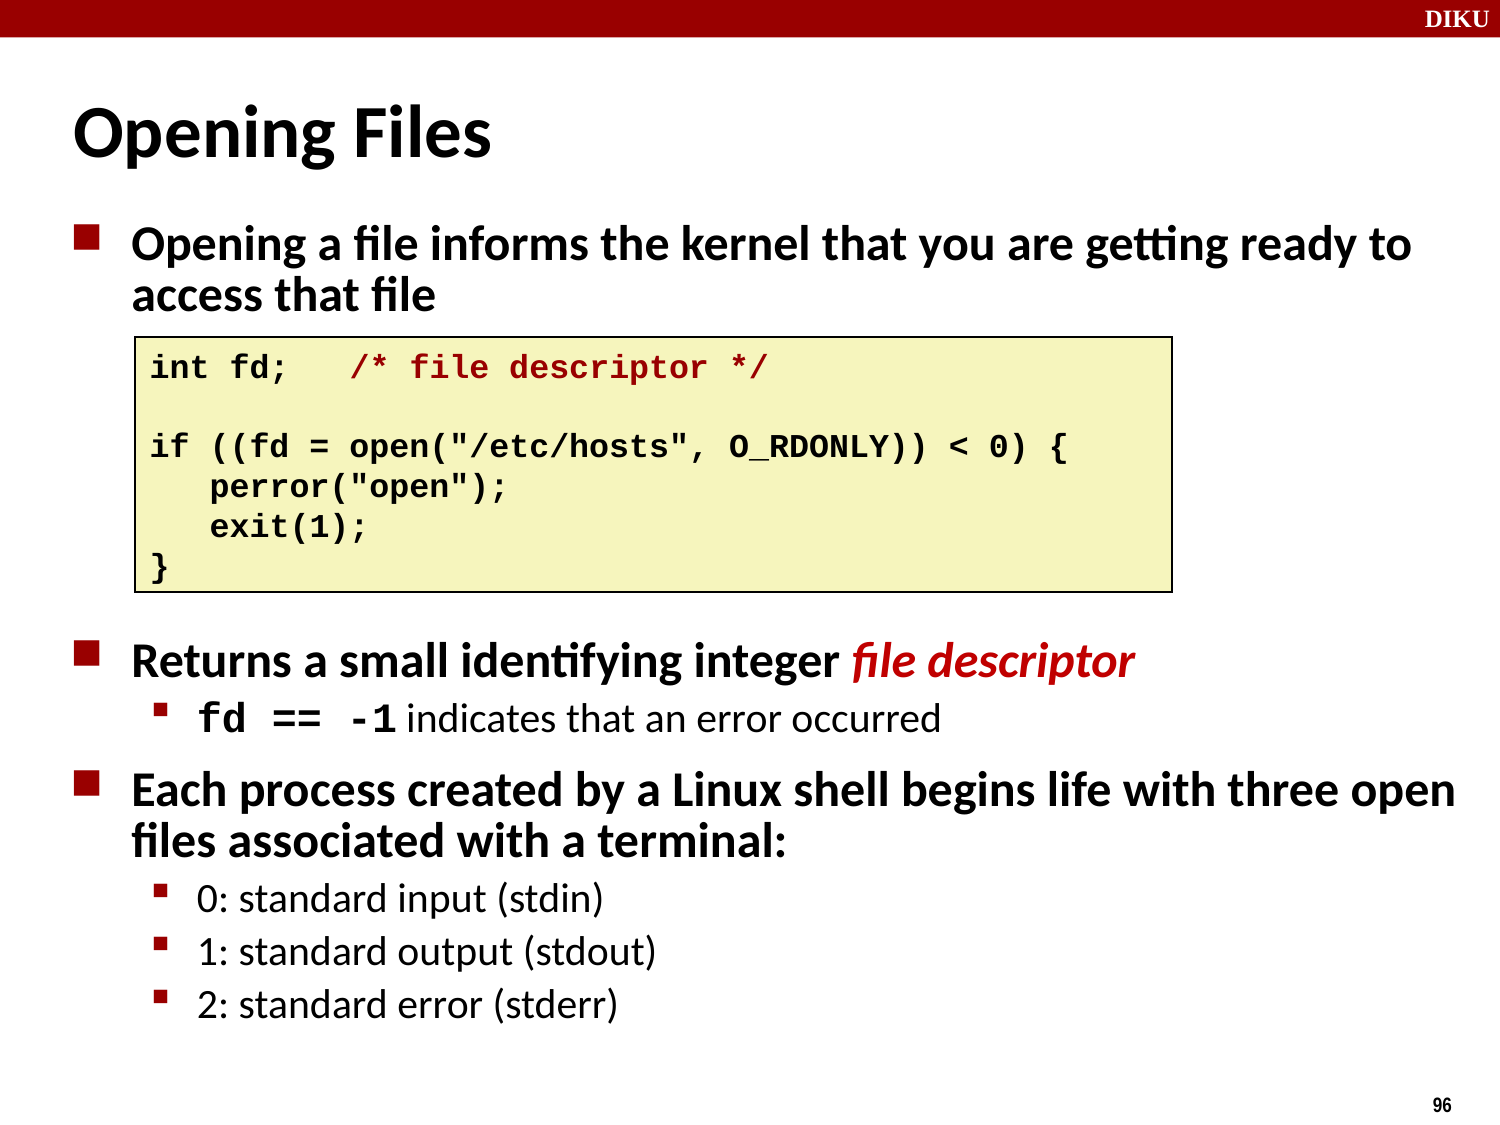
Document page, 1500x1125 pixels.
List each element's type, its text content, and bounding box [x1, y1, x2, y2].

text_box int fd; /* file descriptor */ if ((fd = open("/etc/hosts", O_RDONLY)) < 0) { perror("open"); exit(1); } [134, 337, 1173, 592]
text_box Opening a file informs the kernel that you are getting ready to access that file Returns a small identifying integer file descriptor fd == -1 indicates that an error occurred Each process created by a Linux shell begins life with three open files associated with a terminal: 0: standard input (stdin) 1: standard output (stdout) 2: standard error (stderr) [60, 212, 1475, 1075]
text_box Opening Files [58, 80, 1124, 175]
